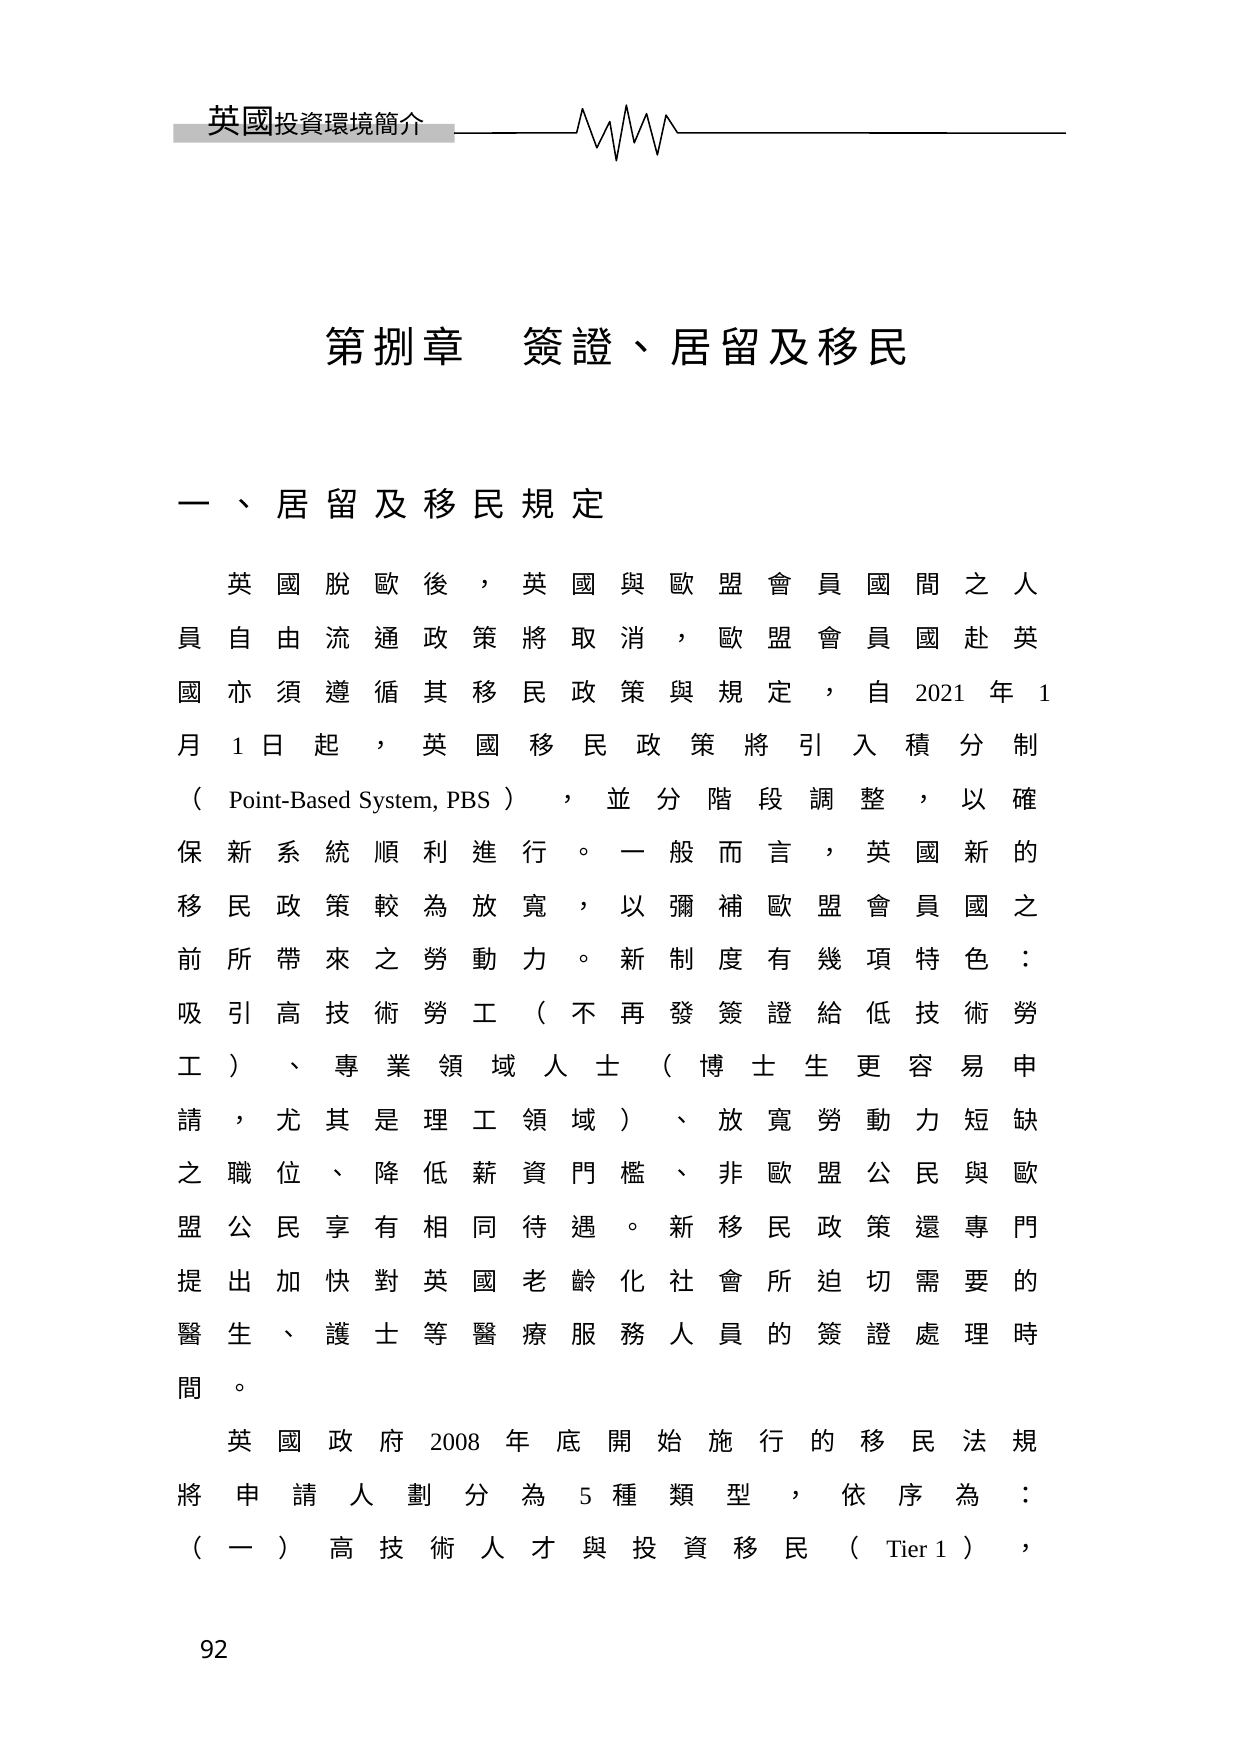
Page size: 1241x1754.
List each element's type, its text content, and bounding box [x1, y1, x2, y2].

text 一、居留及移民規定 [178, 478, 1063, 532]
text 第捌章 簽證、居留及移民 [178, 291, 1063, 398]
text 英國政府2008年底開始施行的移民法規將申請人劃分為5種類型，依序為：（一）高技術人才與投資移民（Tier 1）， [178, 1415, 1063, 1576]
text 英國脫歐後，英國與歐盟會員國間之人員自由流通政策將取消，歐盟會員國赴英國亦須遵循其移民政策與規定，自2021年1月1日起，英國移民政策將引入積分制（Point-Based System, PBS），並分階段調整，以確保新系統順利進行。一般而言，英國新的移民政策較為放寬，以彌補歐盟會員國之前所帶來之勞動力。新制度有幾項特色：吸引高技術勞工（不再發簽證給低技術勞工）、專業領域人士（博士生更容易申請，尤其是理工領域）、放寬勞動力短缺之職位、降低薪資門檻、非歐盟公民與歐盟公民享有相同待遇。新移民政策還專門提出加快對英國老齡化社會所迫切需要的醫生、護士等醫療服務人員的簽證處理時間。 [178, 558, 1063, 1415]
